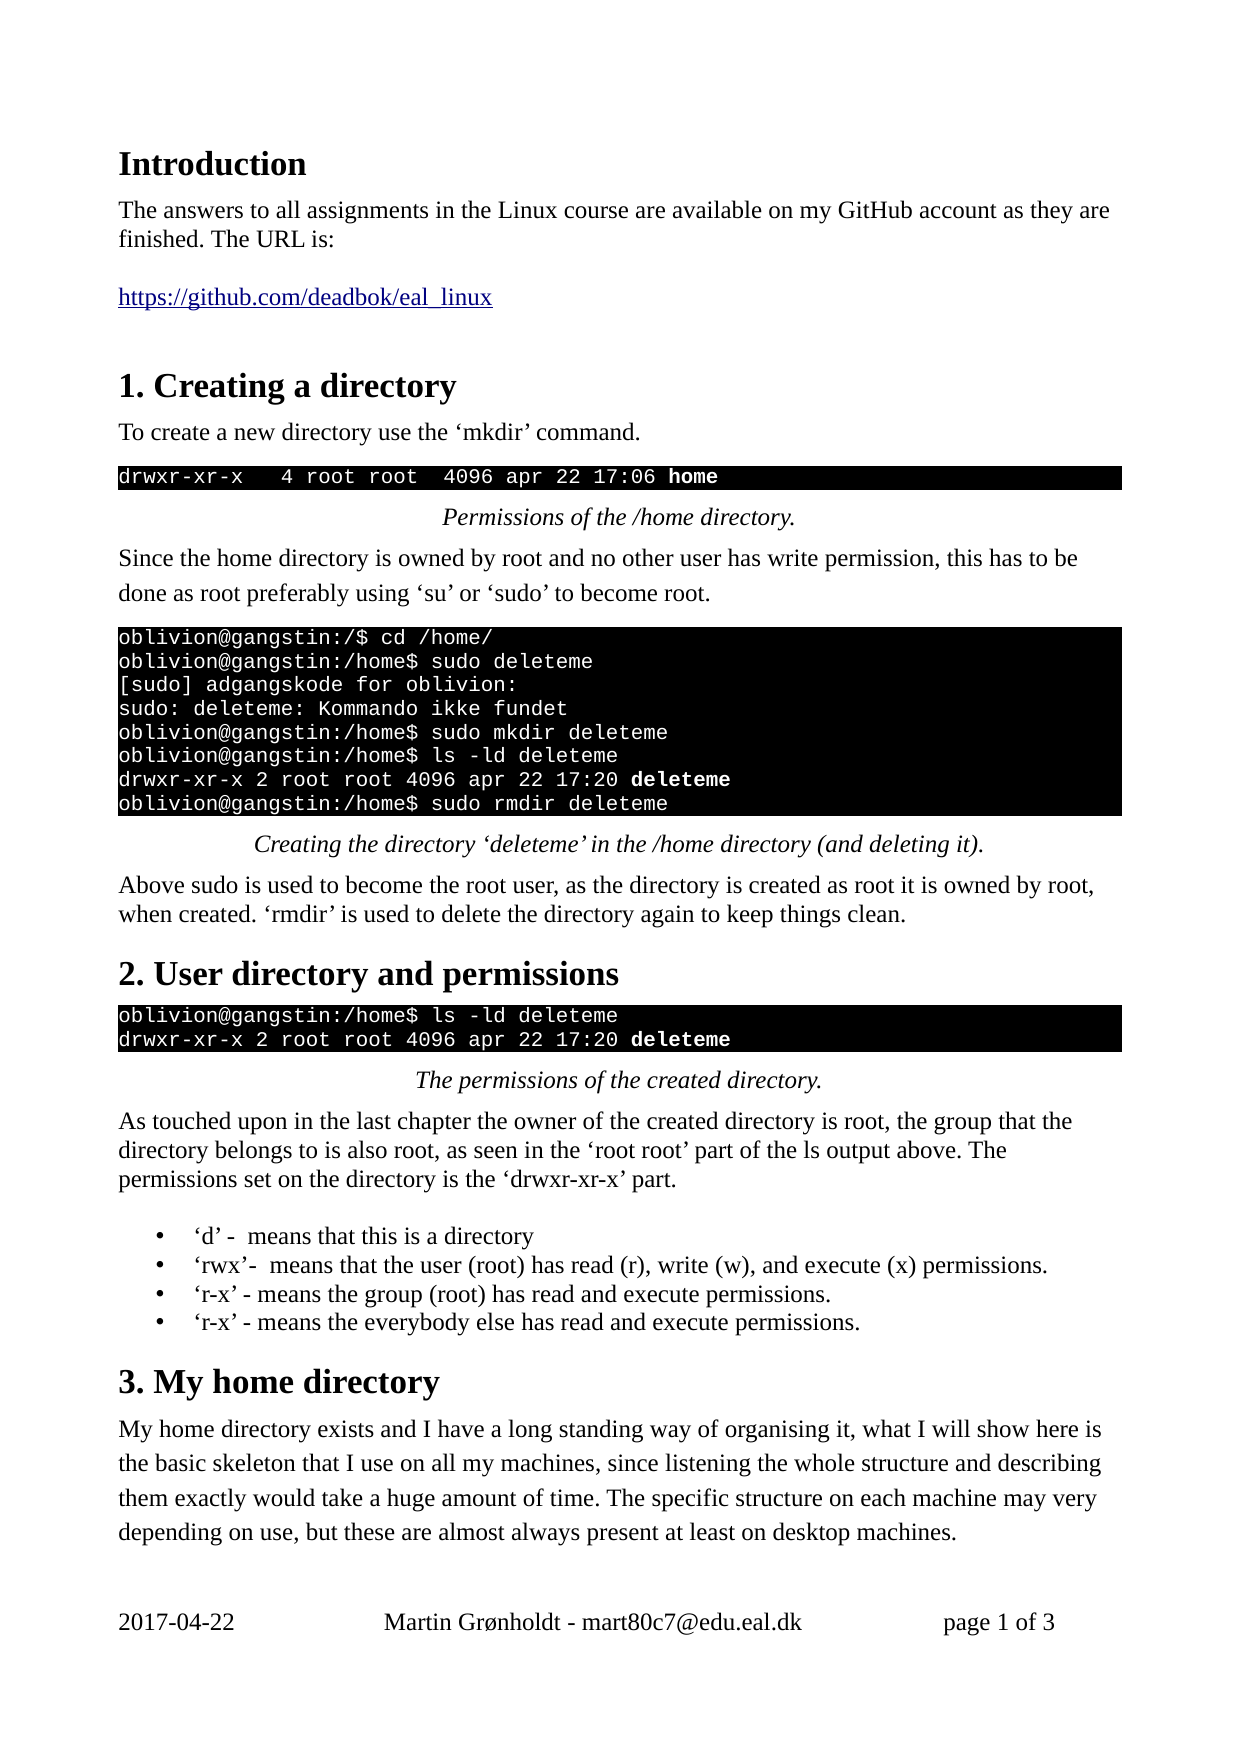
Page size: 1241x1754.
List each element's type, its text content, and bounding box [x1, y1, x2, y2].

text oblivion@gangstin:/home$ ls -ld deleteme drwxr-xr-x 2 root root 4096 apr 22 17:20 deleteme [118, 1005, 1122, 1052]
text As touched upon in the last chapter the owner of the created directory is root, the group that the directory belongs to is also root, as seen in the ‘root root’ part of the ls output above. The permissions set on the directory is the ‘drwxr-xr-x’ part. [118, 1106, 1122, 1192]
text The permissions of the created directory. [118, 1065, 1122, 1094]
text Since the home directory is owned by root and no other user has write permission, this has to be done as root preferably using ‘su’ or ‘sudo’ to become root. [118, 543, 1122, 607]
subtitle Introduction [118, 143, 1122, 183]
subtitle 2. User directory and permissions [118, 952, 1122, 993]
text drwxr-xr-x 4 root root 4096 apr 22 17:06 home [118, 466, 1122, 490]
subtitle 3. My home directory [118, 1361, 1122, 1401]
subtitle 1. Creating a directory [118, 364, 1122, 404]
text https://github.com/deadbok/eal_linux [118, 282, 1122, 311]
text Creating the directory ‘deleteme’ in the /home directory (and deleting it). [118, 829, 1122, 857]
text The answers to all assignments in the Linux course are available on my GitHub account as they are finished. The URL is: [118, 196, 1122, 253]
text oblivion@gangstin:/$ cd /home/ oblivion@gangstin:/home$ sudo deleteme [sudo] adgangskode for oblivion: sudo: deleteme: Kommando ikke fundet oblivion@gangstin:/home$ sudo mkdir deleteme oblivion@gangstin:/home$ ls -ld deleteme drwxr-xr-x 2 root root 4096 apr 22 17:20 deleteme oblivion@gangstin:/home$ sudo rmdir deleteme [118, 627, 1122, 816]
list ‘r-x’ - means the everybody else has read and execute permissions. [156, 1307, 1122, 1336]
list ‘rwx’- means that the user (root) has read (r), write (w), and execute (x) permissions. [156, 1250, 1122, 1279]
text Permissions of the /home directory. [118, 502, 1122, 531]
text To create a new directory use the ‘mkdir’ command. [118, 417, 1122, 446]
list ‘r-x’ - means the group (root) has read and execute permissions. [156, 1279, 1122, 1307]
text My home directory exists and I have a long standing way of organising it, what I will show here is the basic skeleton that I use on all my machines, since listening the whole structure and describing them exactly would take a huge amount of time. The specific structure on each machine may very depending on use, but these are almost always present at least on desktop machines. [118, 1414, 1122, 1546]
text Above sudo is used to become the root user, as the directory is created as root it is owned by root, when created. ‘rmdir’ is used to delete the directory again to keep things clean. [118, 870, 1122, 927]
list ‘d’ - means that this is a directory [156, 1221, 1122, 1250]
